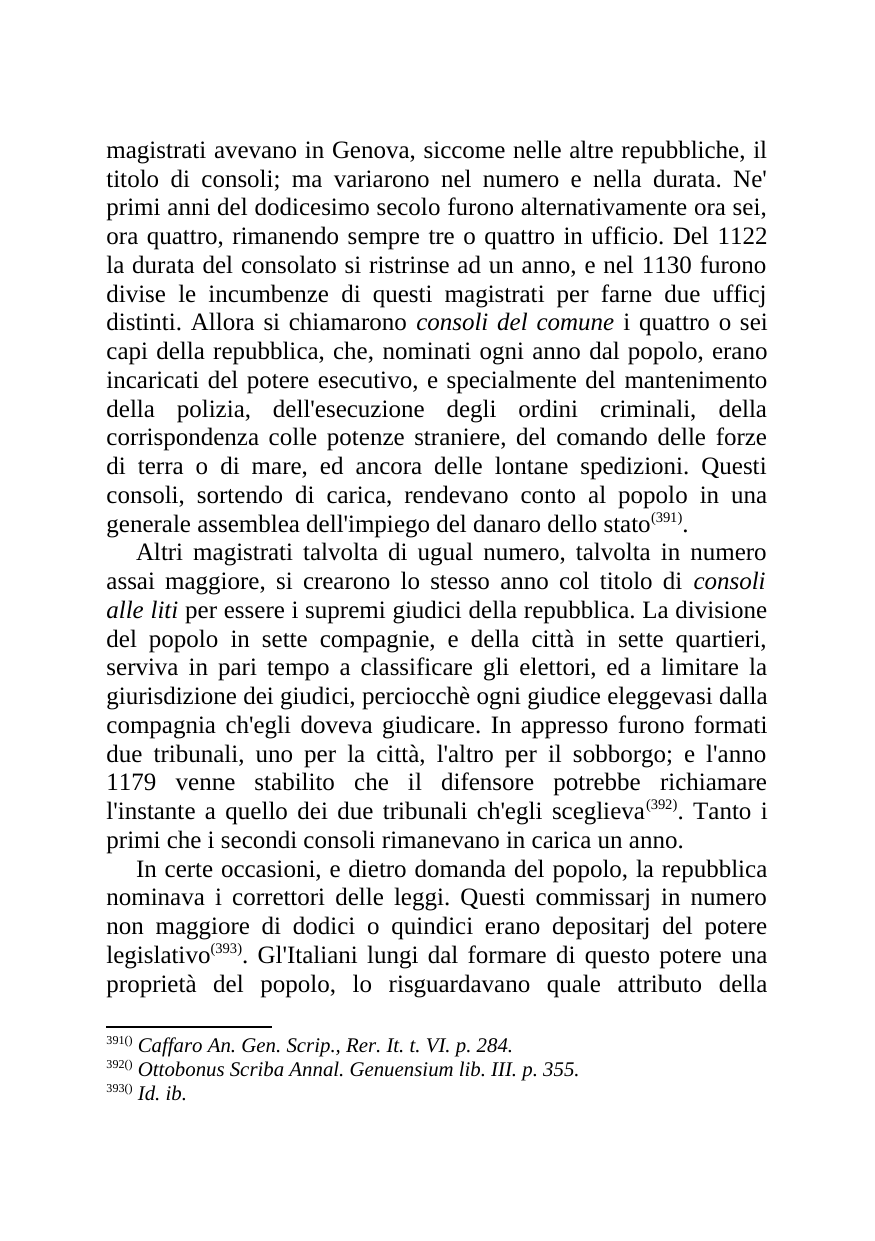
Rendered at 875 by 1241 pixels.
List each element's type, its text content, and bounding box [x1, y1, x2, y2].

text () Id. ib. [106, 1081, 768, 1105]
text () Ottobonus Scriba Annal. Genuensium lib. III. p. 355. [106, 1057, 768, 1081]
text magistrati avevano in Genova, siccome nelle altre repubbliche, il titolo di consoli; ma variarono nel numero e nella durata. Ne' primi anni del dodicesimo secolo furono alternativamente ora sei, ora quattro, rimanendo sempre tre o quattro in ufficio. Del 1122 la durata del consolato si ristrinse ad un anno, e nel 1130 furono divise le incumbenze di questi magistrati per farne due ufficj distinti. Allora si chiamarono consoli del comune i quattro o sei capi della repubblica, che, nominati ogni anno dal popolo, erano incaricati del potere esecutivo, e specialmente del mantenimento della polizia, dell'esecuzione degli ordini criminali, della corrispondenza colle potenze straniere, del comando delle forze di terra o di mare, ed ancora delle lontane spedizioni. Questi consoli, sortendo di carica, rendevano conto al popolo in una generale assemblea dell'impiego del danaro dello stato(). [106, 135, 768, 537]
text In certe occasioni, e dietro domanda del popolo, la repubblica nominava i correttori delle leggi. Questi commissarj in numero non maggiore di dodici o quindici erano depositarj del potere legislativo(). Gl'Italiani lungi dal formare di questo potere una proprietà del popolo, lo risguardavano quale attributo della [106, 854, 768, 997]
text Altri magistrati talvolta di ugual numero, talvolta in numero assai maggiore, si crearono lo stesso anno col titolo di consoli alle liti per essere i supremi giudici della repubblica. La divisione del popolo in sette compagnie, e della città in sette quartieri, serviva in pari tempo a classificare gli elettori, ed a limitare la giurisdizione dei giudici, perciocchè ogni giudice eleggevasi dalla compagnia ch'egli doveva giudicare. In appresso furono formati due tribunali, uno per la città, l'altro per il sobborgo; e l'anno 1179 venne stabilito che il difensore potrebbe richiamare l'instante a quello dei due tribunali ch'egli sceglieva(). Tanto i primi che i secondi consoli rimanevano in carica un anno. [106, 537, 768, 854]
text () Caffaro An. Gen. Scrip., Rer. It. t. VI. p. 284. [106, 1033, 768, 1057]
